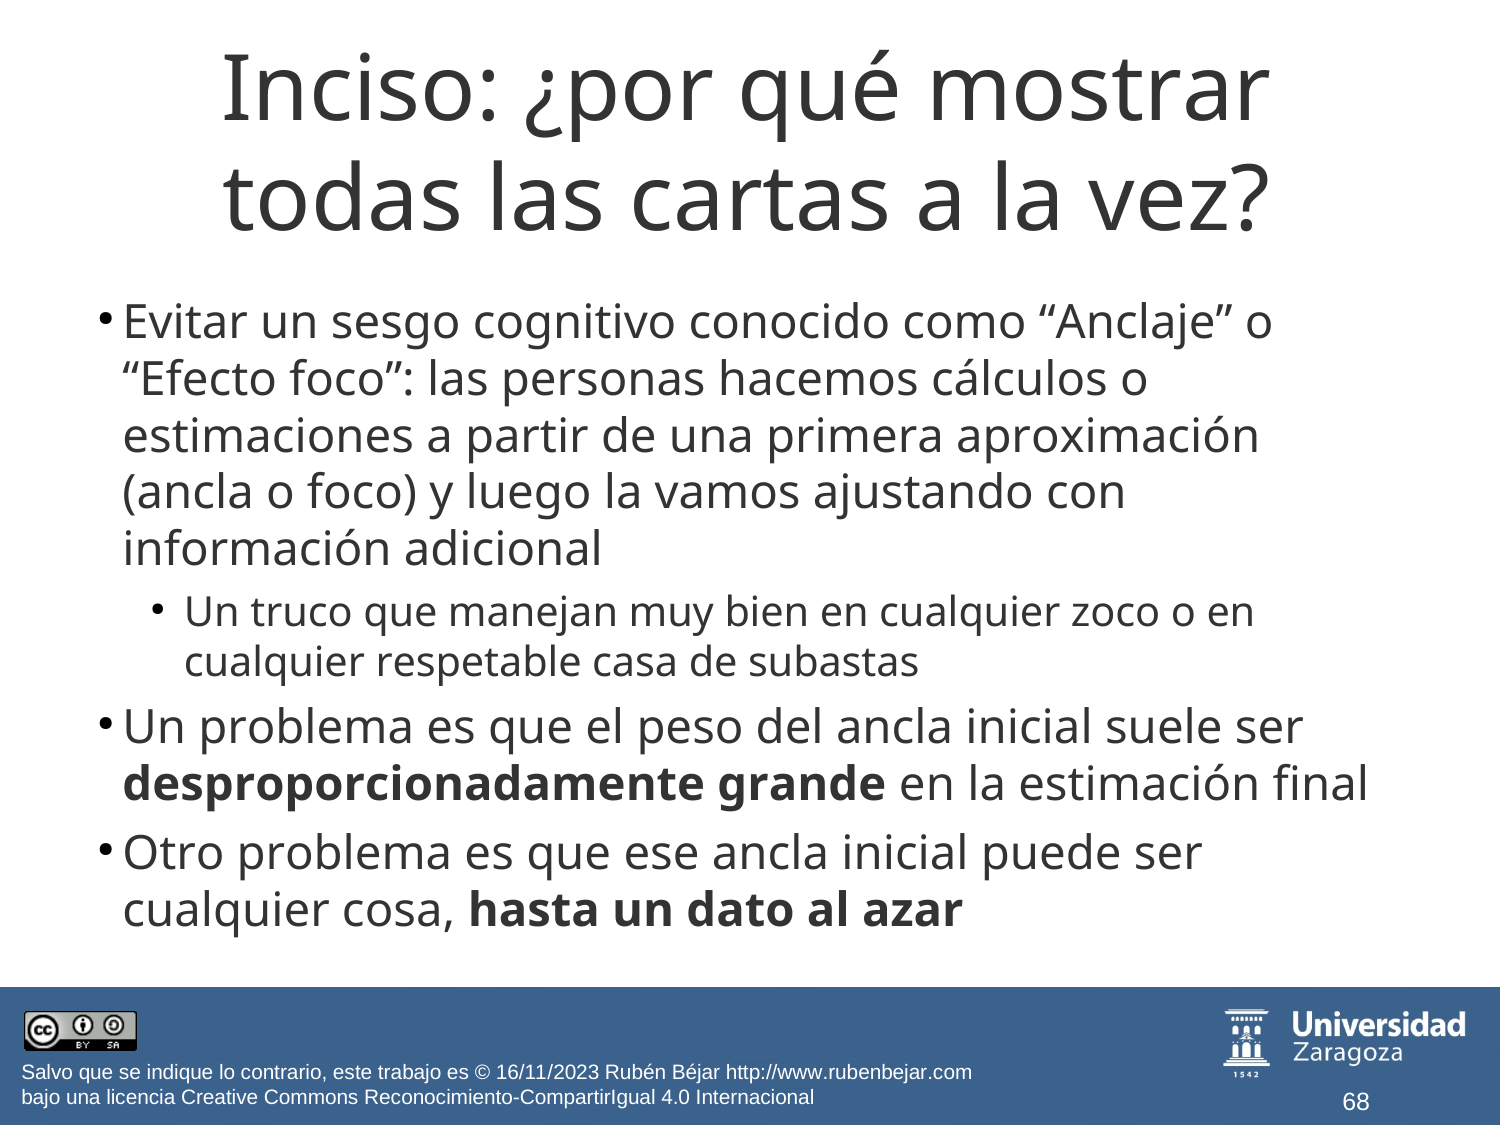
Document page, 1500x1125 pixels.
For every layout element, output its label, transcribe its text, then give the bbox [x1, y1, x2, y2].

title Inciso: ¿por qué mostrar todas las cartas a la vez? [74, 21, 1420, 257]
picture [0, 987, 1500, 1125]
list Evitar un sesgo cognitivo conocido como “Anclaje” o “Efecto foco”: las personas hacemos cálculos o estimaciones a partir de una primera aproximación (ancla o foco) y luego la vamos ajustando con información adicional Un truco que manejan muy bien en cualquier zoco o en cualquier respetable casa de subastas Un problema es que el peso del ancla inicial suele ser desproporcionadamente grande en la estimación final Otro problema es que ese ancla inicial puede ser cualquier cosa, hasta un dato al azar [82, 283, 1418, 957]
